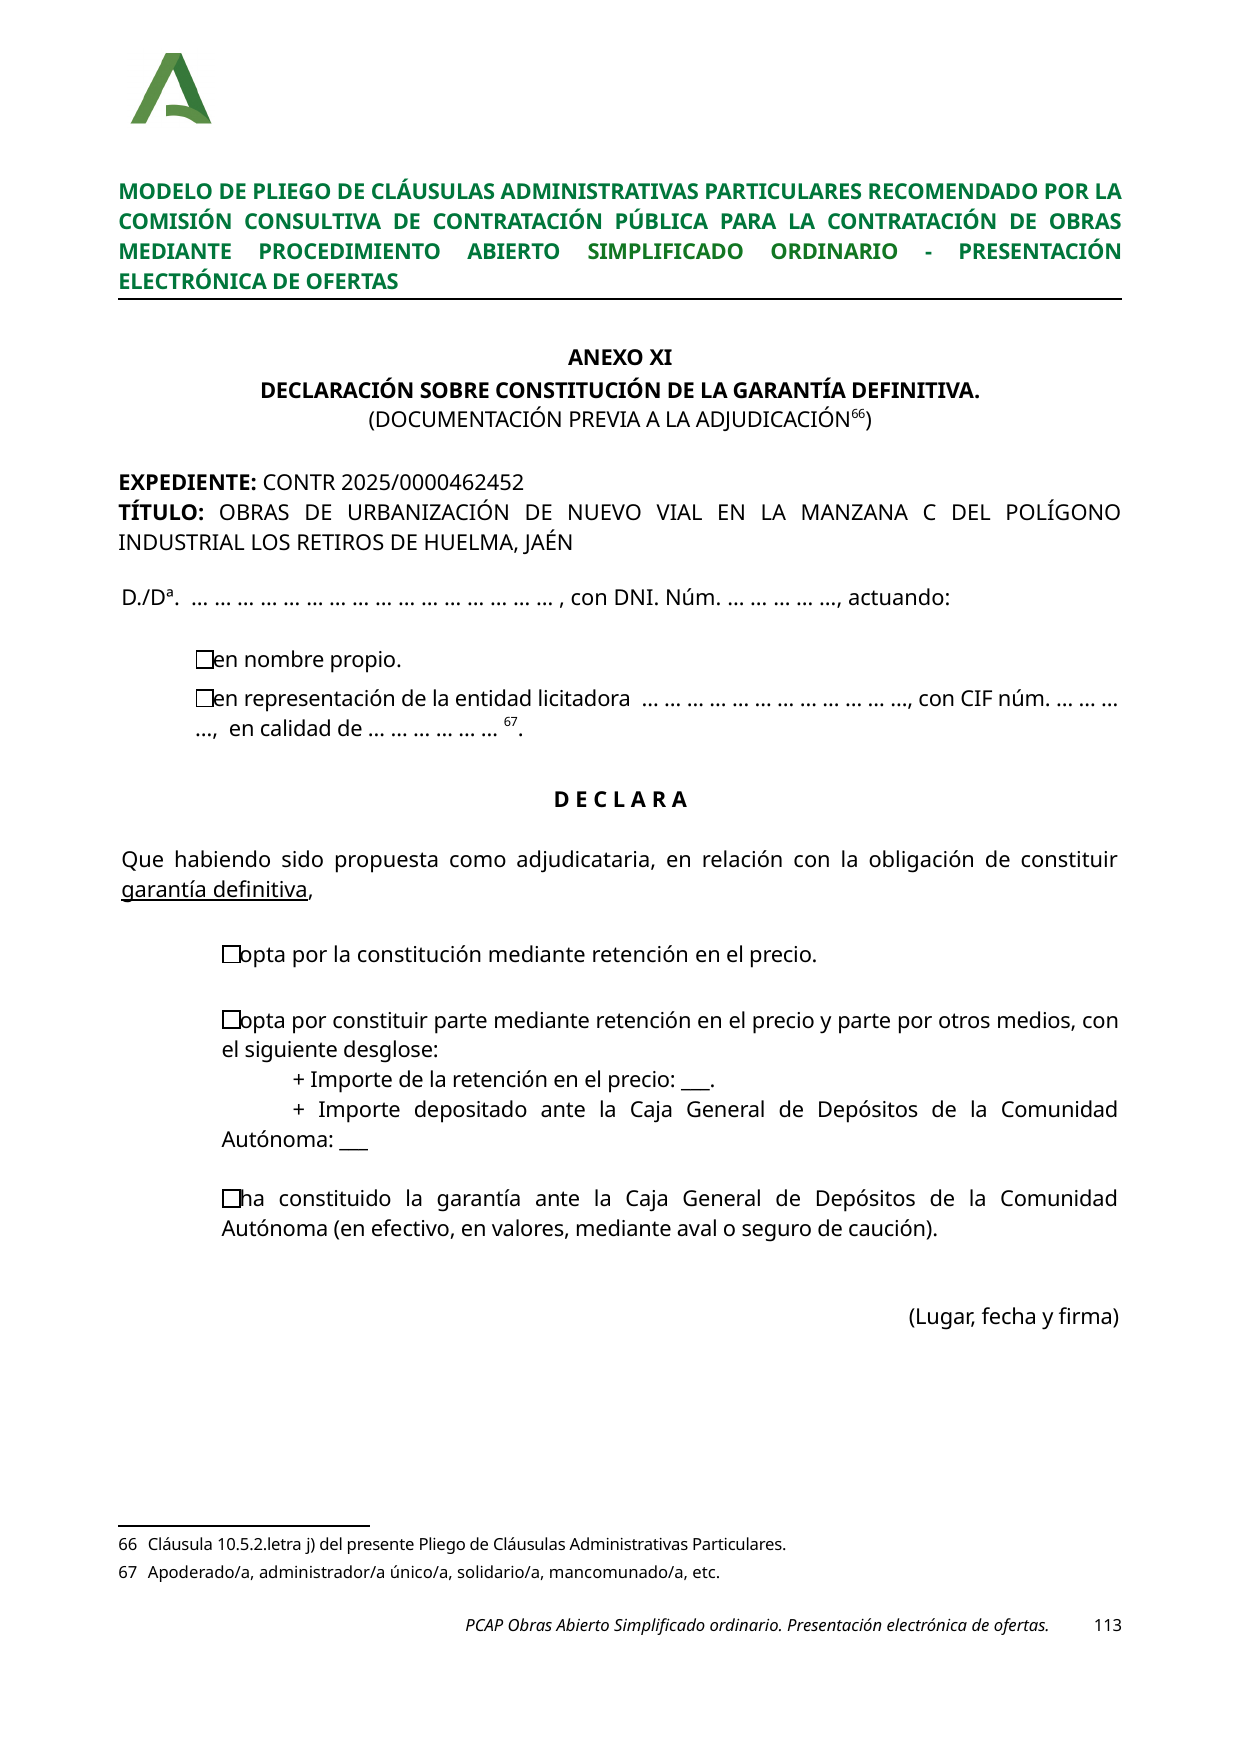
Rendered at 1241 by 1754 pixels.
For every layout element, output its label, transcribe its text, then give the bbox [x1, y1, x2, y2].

text opta por la constitución mediante retención en el precio. [213, 936, 1122, 969]
text en representación de la entidad licitadora … … … … … … … … … … … …, con CIF núm. … … … …, en calidad de … … … … … … . [192, 680, 1122, 746]
text opta por constituir parte mediante retención en el precio y parte por otros medios, con el siguiente desglose: [218, 1002, 1122, 1064]
text D E C L A R A [118, 784, 1122, 814]
text (Lugar, fecha y firma) [118, 1301, 1122, 1334]
text ha constituido la garantía ante la Caja General de Depósitos de la Comunidad Autónoma (en efectivo, en valores, mediante aval o seguro de caución). [218, 1183, 1122, 1243]
picture [127, 48, 216, 128]
text (DOCUMENTACIÓN PREVIA A LA ADJUDICACIÓN) [118, 404, 1122, 434]
text D./Dª. … … … … … … … … … … … … … … … … , con DNI. Núm. … … … … …, actuando: [118, 582, 1122, 612]
text + Importe de la retención en el precio: ___. [218, 1064, 1122, 1094]
text en nombre propio. [189, 644, 1122, 674]
text Apoderado/a, administrador/a único/a, solidario/a, mancomunado/a, etc. [118, 1561, 1122, 1584]
text + Importe depositado ante la Caja General de Depósitos de la Comunidad Autónoma: ___ [218, 1094, 1122, 1154]
text Cláusula 10.5.2.letra j) del presente Pliego de Cláusulas Administrativas Particulares. [118, 1532, 1122, 1555]
text TÍTULO: OBRAS DE URBANIZACIÓN DE NUEVO VIAL EN LA MANZANA C DEL POLÍGONO INDUSTRIAL LOS RETIROS DE HUELMA, JAÉN [118, 497, 1122, 556]
text EXPEDIENTE: CONTR 2025/0000462452 [118, 467, 1122, 497]
text Que habiendo sido propuesta como adjudicataria, en relación con la obligación de constituir garantía definitiva, [118, 844, 1122, 904]
text MODELO DE PLIEGO DE CLÁUSULAS ADMINISTRATIVAS PARTICULARES RECOMENDADO POR LA COMISIÓN CONSULTIVA DE CONTRATACIÓN PÚBLICA PARA LA CONTRATACIÓN DE OBRAS MEDIANTE PROCEDIMIENTO ABIERTO SIMPLIFICADO ORDINARIO - PRESENTACIÓN ELECTRÓNICA DE OFERTAS [118, 176, 1122, 298]
text DECLARACIÓN SOBRE CONSTITUCIÓN DE LA GARANTÍA DEFINITIVA. [118, 372, 1122, 404]
text ANEXO XI [118, 342, 1122, 372]
